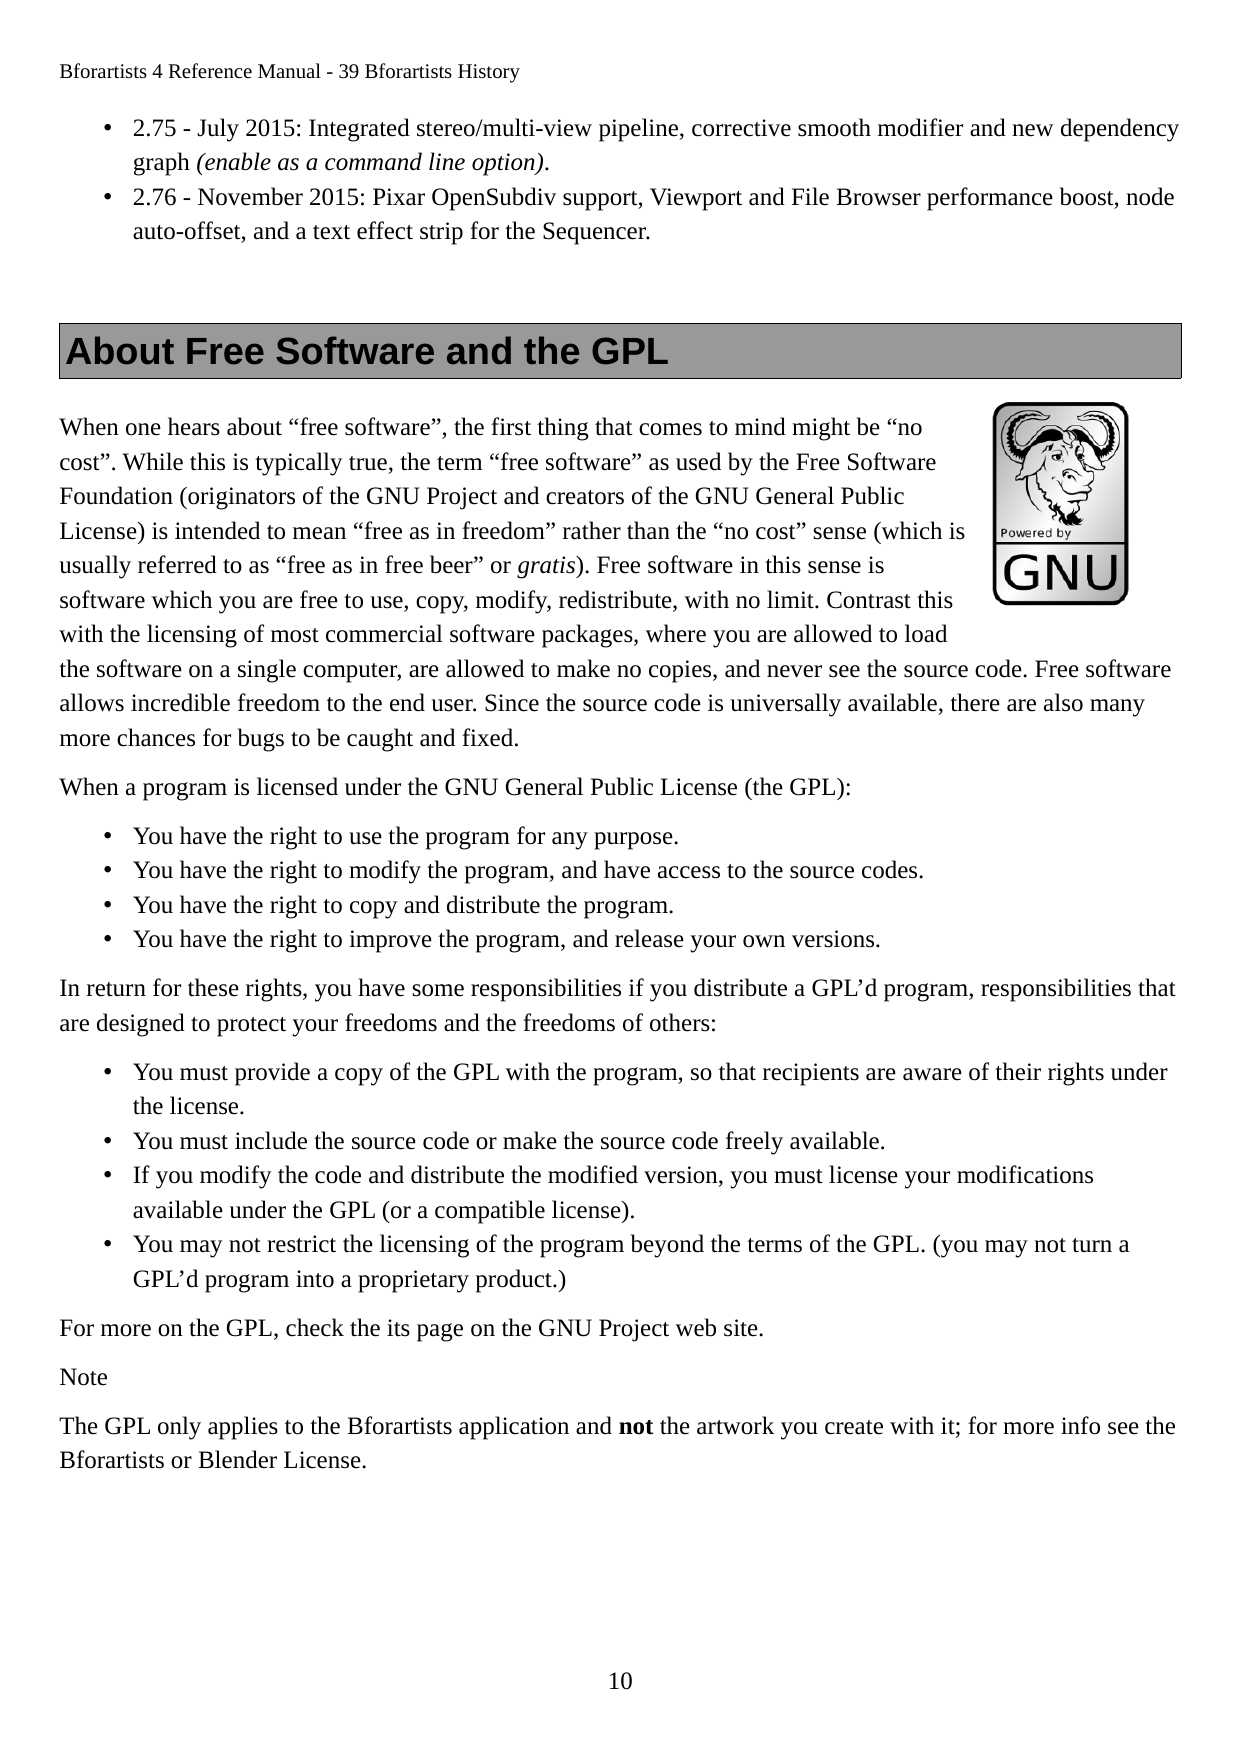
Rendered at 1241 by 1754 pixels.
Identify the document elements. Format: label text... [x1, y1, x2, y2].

text When one hears about “free software”, the first thing that comes to mind might be “no cost”. While this is typically true, the term “free software” as used by the Free Software Foundation (originators of the GNU Project and creators of the GNU General Public License) is intended to mean “free as in freedom” rather than the “no cost” sense (which is usually referred to as “free as in free beer” or gratis). Free software in this sense is software which you are free to use, copy, modify, redistribute, with no limit. Contrast this with the licensing of most commercial software packages, where you are allowed to load the software on a single computer, are allowed to make no copies, and never see the source code. Free software allows incredible freedom to the end user. Since the source code is universally available, there are also many more chances for bugs to be caught and fixed. [59, 412, 1181, 751]
text The GPL only applies to the Bforartists application and not the artwork you create with it; for more info see the Bforartists or Blender License. [59, 1411, 1181, 1474]
picture [984, 395, 1135, 611]
list You have the right to modify the program, and have access to the source codes. [103, 855, 1181, 884]
text Note [59, 1362, 1181, 1391]
list You must include the source code or make the source code freely available. [103, 1126, 1181, 1154]
list You may not restrict the licensing of the program beyond the terms of the GPL. (you may not turn a GPL’d program into a proprietary product.) [103, 1229, 1181, 1292]
list You have the right to improve the program, and release your own versions. [103, 924, 1181, 953]
list If you modify the code and distribute the modified version, you must license your modifications available under the GPL (or a compatible license). [103, 1160, 1181, 1223]
list 2.76 - November 2015: Pixar OpenSubdiv support, Viewport and File Browser performance boost, node auto-offset, and a text effect strip for the Sequencer. [103, 182, 1181, 245]
table_header About Free Software and the GPL [60, 324, 1181, 378]
list You have the right to use the program for any purpose. [103, 821, 1181, 849]
text In return for these rights, you have some responsibilities if you distribute a GPL’d program, responsibilities that are designed to protect your freedoms and the freedoms of others: [59, 973, 1181, 1037]
list You have the right to copy and distribute the program. [103, 890, 1181, 918]
list You must provide a copy of the GPL with the program, so that recipients are aware of their rights under the license. [103, 1057, 1181, 1120]
text When a program is licensed under the GNU General Public License (the GPL): [59, 772, 1181, 801]
text For more on the GPL, check the its page on the GNU Project web site. [59, 1313, 1181, 1342]
list 2.75 - July 2015: Integrated stereo/multi-view pipeline, corrective smooth modifier and new dependency graph (enable as a command line option). [103, 113, 1181, 176]
